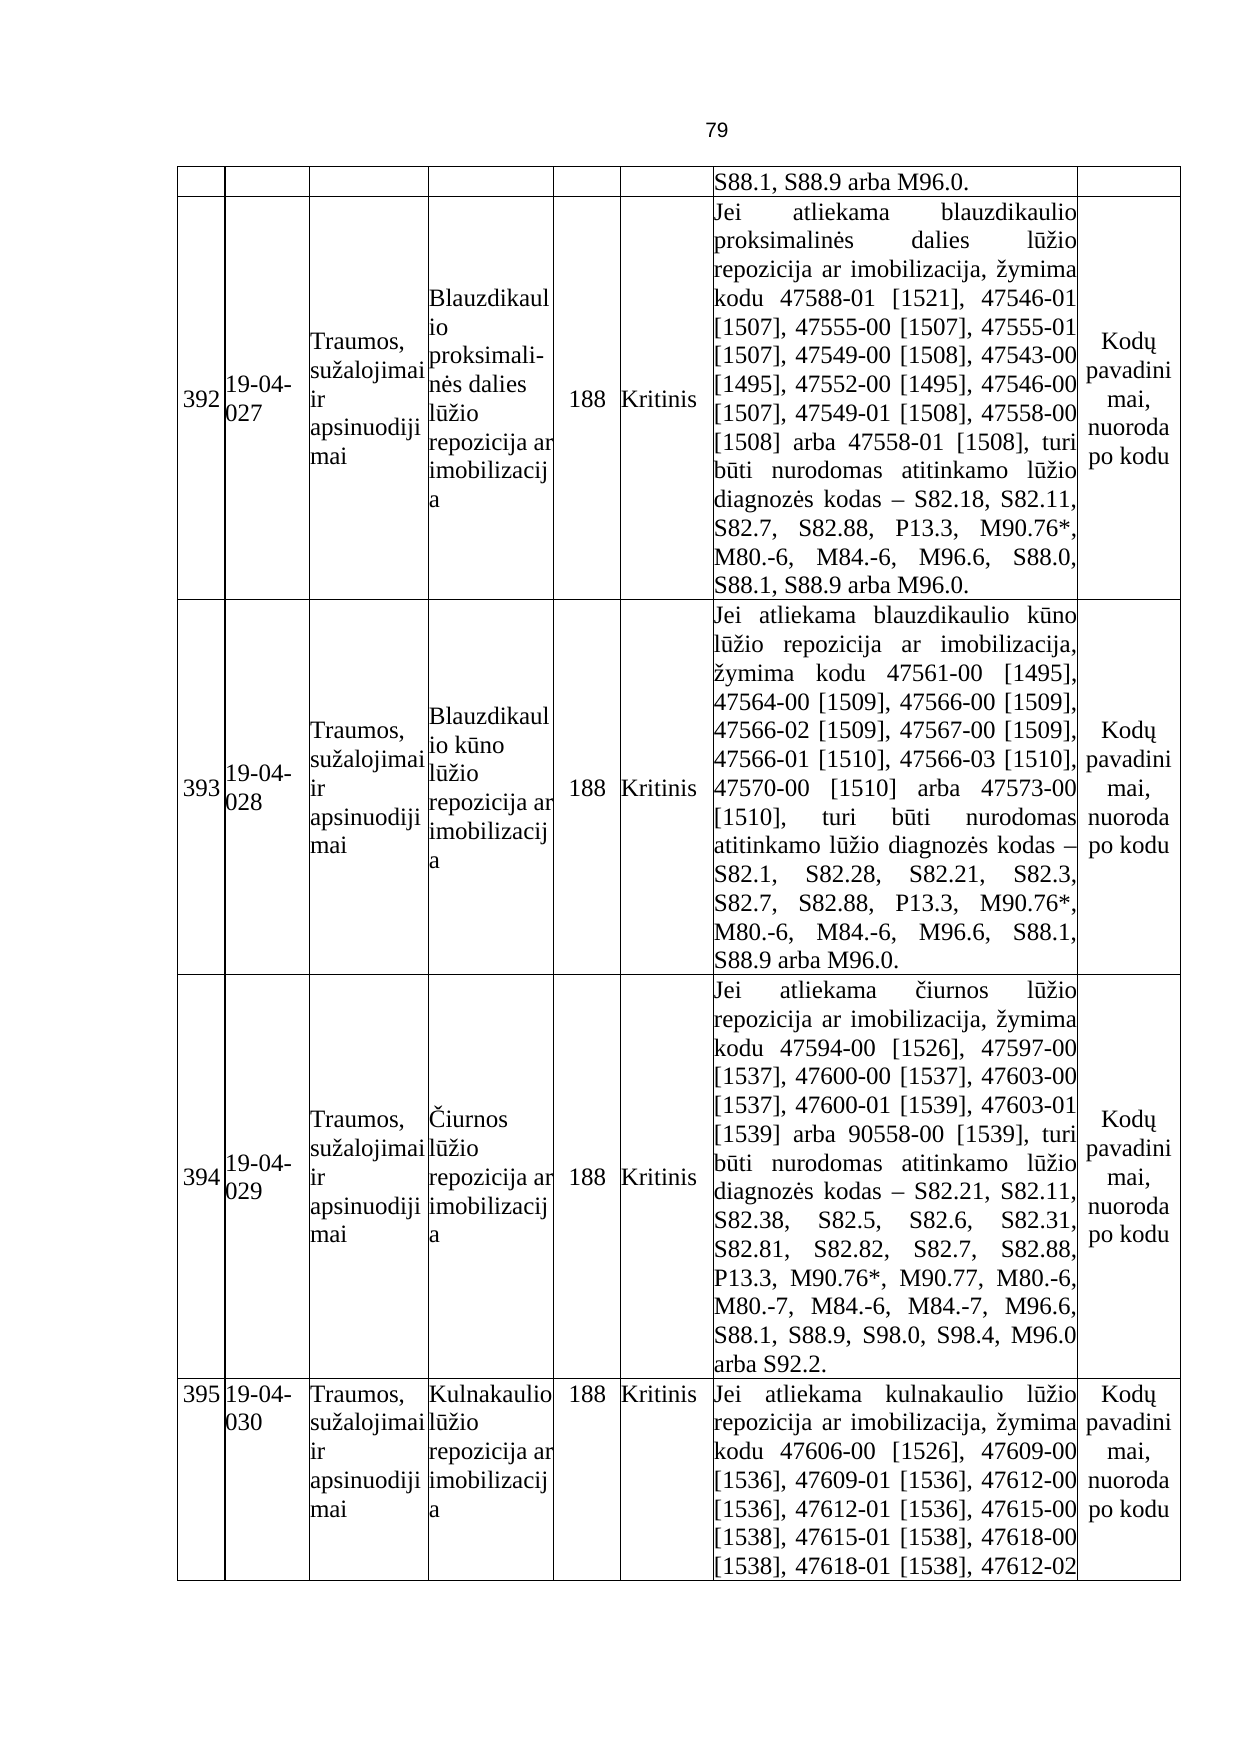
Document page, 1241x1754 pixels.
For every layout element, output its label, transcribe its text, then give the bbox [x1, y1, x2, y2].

table_cell 393 [178, 600, 224, 974]
table_cell Blauzdikaulio kūno lūžio repozicija ar imobilizacija [429, 600, 553, 974]
table_cell [621, 167, 713, 196]
table_cell Traumos, sužalojimai ir apsinuodijimai [310, 197, 428, 599]
table_cell Traumos, sužalojimai ir apsinuodijimai [310, 600, 428, 974]
table_cell [554, 167, 620, 196]
table_cell 19-04-028 [226, 600, 309, 974]
table_cell Kritinis [621, 197, 713, 599]
table_cell 188 [554, 197, 620, 599]
table_cell [310, 167, 428, 196]
table_cell 392 [178, 197, 224, 599]
table_cell Kodų pavadinimai, nuoroda po kodu [1078, 975, 1180, 1378]
table_cell 394 [178, 975, 224, 1378]
table_cell 188 [554, 600, 620, 974]
table_cell Jei atliekama kulnakaulio lūžio repozicija ar imobilizacija, žymima kodu 47606-00 [1526], 47609-00 [1536], 47609-01 [1536], 47612-00 [1536], 47612-01 [1536], 47615-00 [1538], 47615-01 [1538], 47618-00 [1538], 47618-01 [1538], 47612-02 [714, 1379, 1077, 1580]
table_cell 19-04-030 [226, 1379, 309, 1580]
table_cell S88.1, S88.9 arba M96.0. [714, 167, 1077, 196]
table_cell Kritinis [621, 975, 713, 1378]
table_cell Blauzdikaulio proksimali-nės dalies lūžio repozicija ar imobilizacija [429, 197, 553, 599]
table_cell [1078, 167, 1180, 196]
table_cell Traumos, sužalojimai ir apsinuodijimai [310, 975, 428, 1378]
table_cell Jei atliekama blauzdikaulio kūno lūžio repozicija ar imobilizacija, žymima kodu 47561-00 [1495], 47564-00 [1509], 47566-00 [1509], 47566-02 [1509], 47567-00 [1509], 47566-01 [1510], 47566-03 [1510], 47570-00 [1510] arba 47573-00 [1510], turi būti nurodomas atitinkamo lūžio diagnozės kodas – S82.1, S82.28, S82.21, S82.3, S82.7, S82.88, P13.3, M90.76*, M80.-6, M84.-6, M96.6, S88.1, S88.9 arba M96.0. [714, 600, 1077, 974]
table_cell [178, 167, 224, 196]
table_cell Jei atliekama blauzdikaulio proksimalinės dalies lūžio repozicija ar imobilizacija, žymima kodu 47588-01 [1521], 47546-01 [1507], 47555-00 [1507], 47555-01 [1507], 47549-00 [1508], 47543-00 [1495], 47552-00 [1495], 47546-00 [1507], 47549-01 [1508], 47558-00 [1508] arba 47558-01 [1508], turi būti nurodomas atitinkamo lūžio diagnozės kodas – S82.18, S82.11, S82.7, S82.88, P13.3, M90.76*, M80.-6, M84.-6, M96.6, S88.0, S88.1, S88.9 arba M96.0. [714, 197, 1077, 599]
table_cell Kodų pavadinimai, nuoroda po kodu [1078, 197, 1180, 599]
table_cell 395 [178, 1379, 224, 1580]
table_cell 188 [554, 975, 620, 1378]
table_cell Kodų pavadinimai, nuoroda po kodu [1078, 1379, 1180, 1580]
table_cell 19-04-029 [226, 975, 309, 1378]
table_cell Kritinis [621, 600, 713, 974]
table_cell 188 [554, 1379, 620, 1580]
table_cell Jei atliekama čiurnos lūžio repozicija ar imobilizacija, žymima kodu 47594-00 [1526], 47597-00 [1537], 47600-00 [1537], 47603-00 [1537], 47600-01 [1539], 47603-01 [1539] arba 90558-00 [1539], turi būti nurodomas atitinkamo lūžio diagnozės kodas – S82.21, S82.11, S82.38, S82.5, S82.6, S82.31, S82.81, S82.82, S82.7, S82.88, P13.3, M90.76*, M90.77, M80.-6, M80.-7, M84.-6, M84.-7, M96.6, S88.1, S88.9, S98.0, S98.4, M96.0 arba S92.2. [714, 975, 1077, 1378]
table_cell Kritinis [621, 1379, 713, 1580]
table_cell Kodų pavadinimai, nuoroda po kodu [1078, 600, 1180, 974]
table_cell Čiurnos lūžio repozicija ar imobilizacija [429, 975, 553, 1378]
table_cell [429, 167, 553, 196]
table_cell 19-04-027 [226, 197, 309, 599]
table_cell Traumos, sužalojimai ir apsinuodijimai [310, 1379, 428, 1580]
table_cell Kulnakaulio lūžio repozicija ar imobilizacija [429, 1379, 553, 1580]
table_cell [226, 167, 309, 196]
